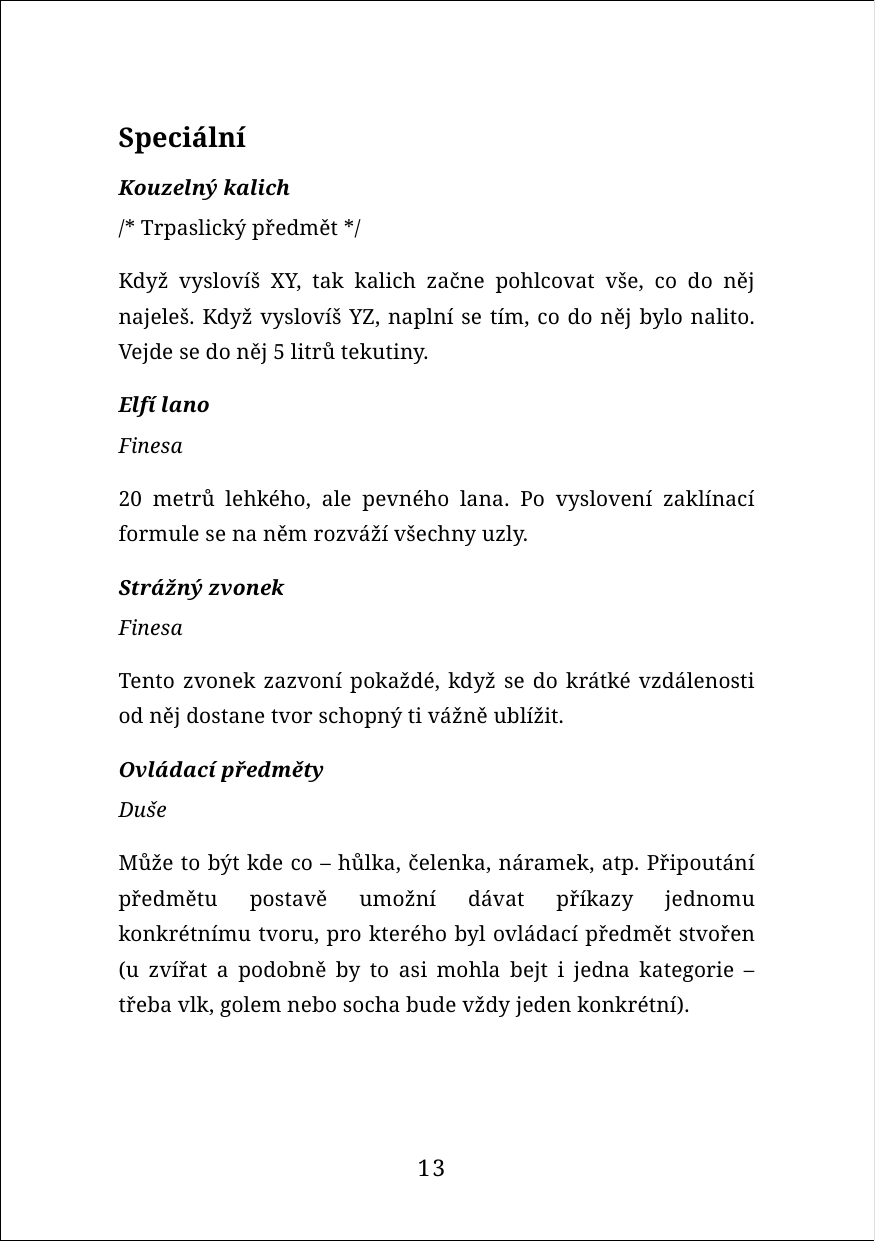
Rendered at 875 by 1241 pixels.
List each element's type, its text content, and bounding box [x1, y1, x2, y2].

text Duše [118, 795, 756, 823]
text Tento zvonek zazvoní pokaždé, když se do krátké vzdálenosti od něj dostane tvor schopný ti vážně ublížit. [118, 666, 756, 730]
subtitle Ovládací předměty [118, 755, 756, 783]
text Může to být kde co – hůlka, čelenka, náramek, atp. Připoutání předmětu postavě umožní dávat příkazy jednomu konkrétnímu tvoru, pro kterého byl ovládací předmět stvořen (u zvířat a podobně by to asi mohla bejt i jedna kategorie – třeba vlk, golem nebo socha bude vždy jeden konkrétní). [118, 848, 756, 1019]
subtitle Kouzelný kalich [118, 173, 756, 201]
text Když vyslovíš XY, tak kalich začne pohlcovat vše, co do něj najeleš. Když vyslovíš YZ, naplní se tím, co do něj bylo nalito. Vejde se do něj 5 litrů tekutiny. [118, 266, 756, 366]
subtitle Elfí lano [118, 391, 756, 419]
subtitle Strážný zvonek [118, 573, 756, 601]
text 20 metrů lehkého, ale pevného lana. Po vyslovení zaklínací formule se na něm rozváží všechny uzly. [118, 484, 756, 548]
text /* Trpaslický předmět */ [118, 213, 756, 241]
text Finesa [118, 431, 756, 459]
subtitle Speciální [118, 118, 756, 155]
text Finesa [118, 613, 756, 641]
